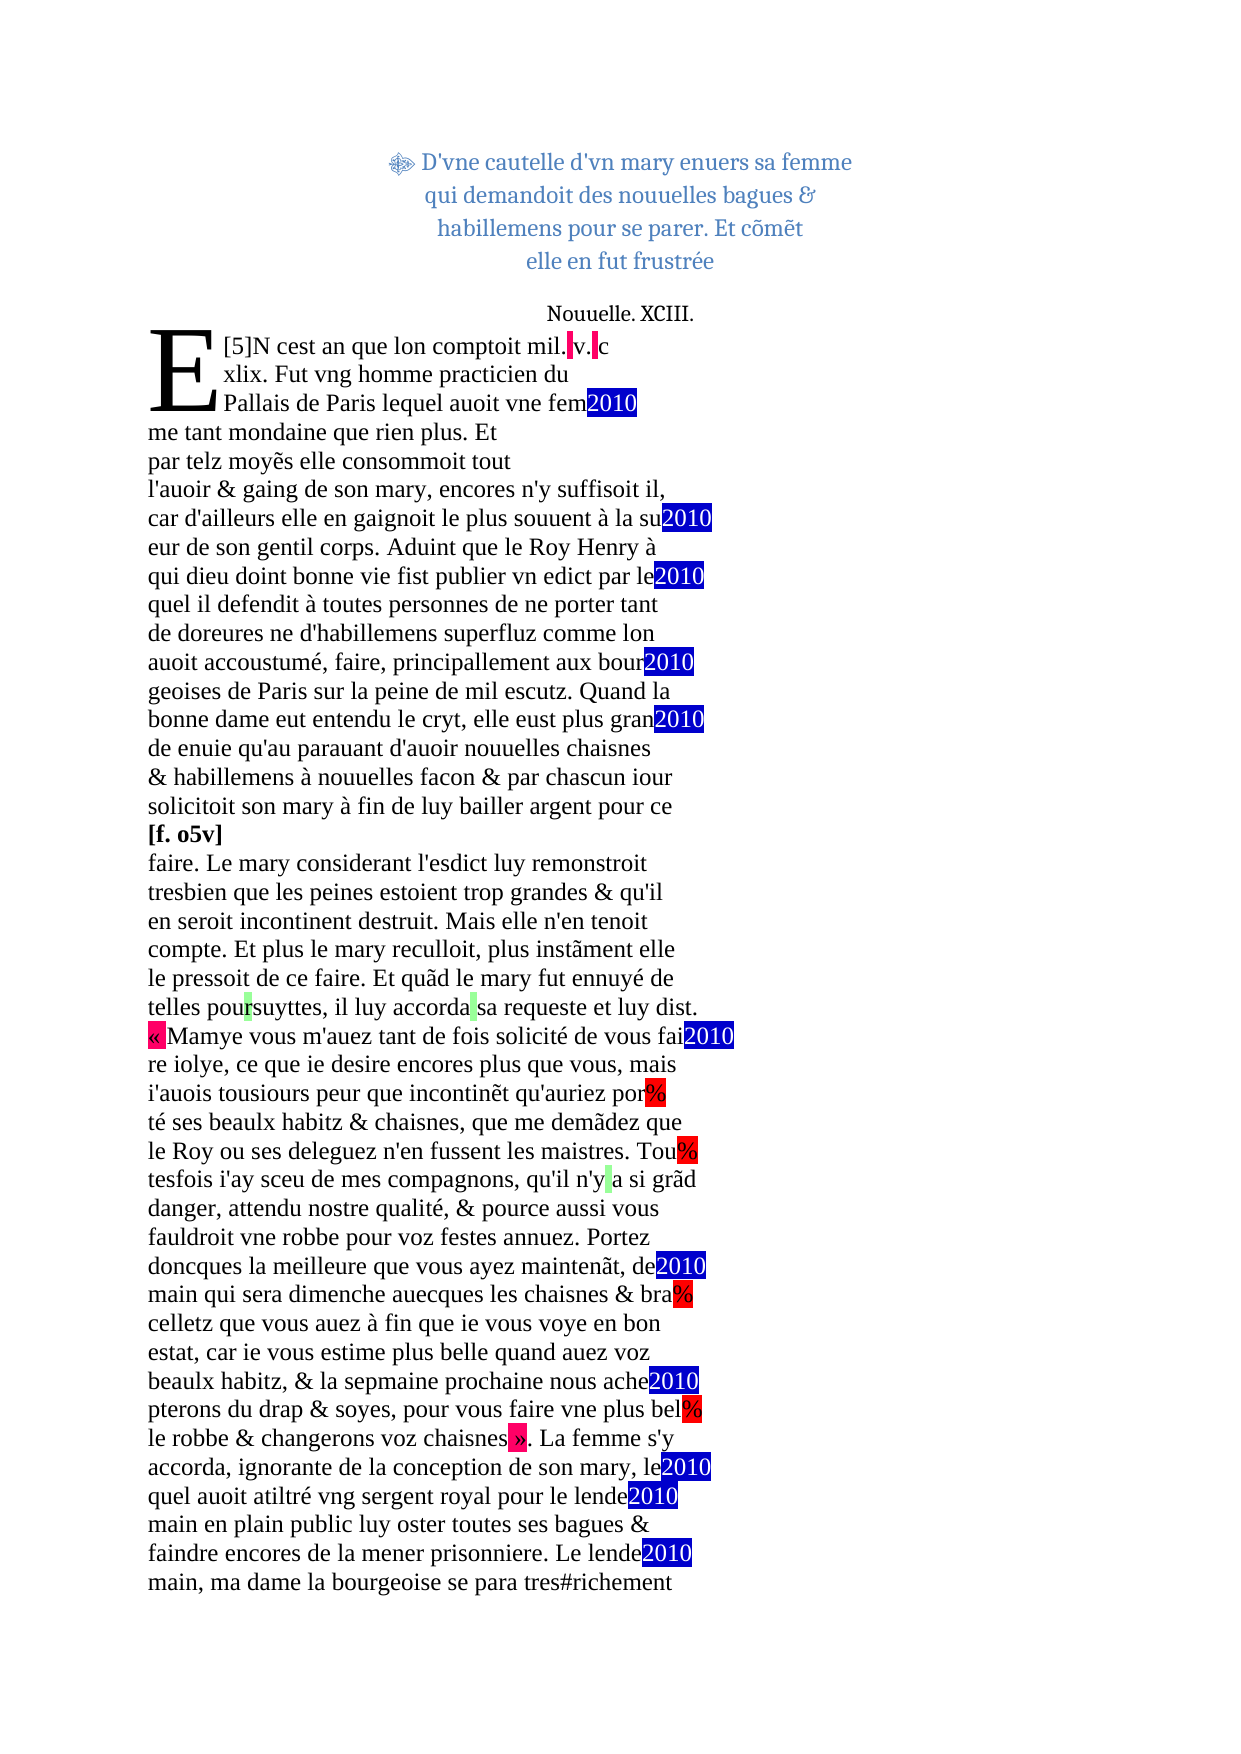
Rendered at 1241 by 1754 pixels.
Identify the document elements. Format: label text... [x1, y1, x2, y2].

subtitle Nouuelle. XCIII. [148, 301, 1093, 327]
text E[5]N cest an que lon comptoit mil. v. c xlix. Fut vng homme practicien du Pallais de Paris lequel auoit vne fem2010 me tant mondaine que rien plus. Et par telz moyẽs elle consommoit tout l'auoir & gaing de son mary, encores n'y suffisoit il, car d'ailleurs elle en gaignoit le plus souuent à la su2010 eur de son gentil corps. Aduint que le Roy Henry à qui dieu doint bonne vie fist publier vn edict par le2010 quel il defendit à toutes personnes de ne porter tant de doreures ne d'habillemens superfluz comme lon auoit accoustumé, faire, principallement aux bour2010 geoises de Paris sur la peine de mil escutz. Quand la bonne dame eut entendu le cryt, elle eust plus gran2010 de enuie qu'au parauant d'auoir nouuelles chaisnes & habillemens à nouuelles facon & par chascun iour solicitoit son mary à fin de luy bailler argent pour ce [f. o5v] faire. Le mary considerant l'esdict luy remonstroit tresbien que les peines estoient trop grandes & qu'il en seroit incontinent destruit. Mais elle n'en tenoit compte. Et plus le mary reculloit, plus instãment elle le pressoit de ce faire. Et quãd le mary fut ennuyé de telles poursuyttes, il luy accorda sa requeste et luy dist. « Mamye vous m'auez tant de fois solicité de vous fai2010 re iolye, ce que ie desire encores plus que vous, mais i'auois tousiours peur que incontinẽt qu'auriez por% té ses beaulx habitz & chaisnes, que me demãdez que le Roy ou ses deleguez n'en fussent les maistres. Tou% tesfois i'ay sceu de mes compagnons, qu'il n'y a si grãd danger, attendu nostre qualité, & pource aussi vous fauldroit vne robbe pour voz festes annuez. Portez doncques la meilleure que vous ayez maintenãt, de2010 main qui sera dimenche auecques les chaisnes & bra% celletz que vous auez à fin que ie vous voye en bon estat, car ie vous estime plus belle quand auez voz beaulx habitz, & la sepmaine prochaine nous ache2010 pterons du drap & soyes, pour vous faire vne plus bel% le robbe & changerons voz chaisnes ». La femme s'y accorda, ignorante de la conception de son mary, le2010 quel auoit atiltré vng sergent royal pour le lende2010 main en plain public luy oster toutes ses bagues & faindre encores de la mener prisonniere. Le lende2010 main, ma dame la bourgeoise se para tres#richement [148, 331, 1093, 1596]
subtitle ❧ D'vne cautelle d'vn mary enuers sa femme qui demandoit des nouuelles bagues & habillemens pour se parer. Et cõmẽt elle en fut frustrée [148, 148, 1093, 275]
